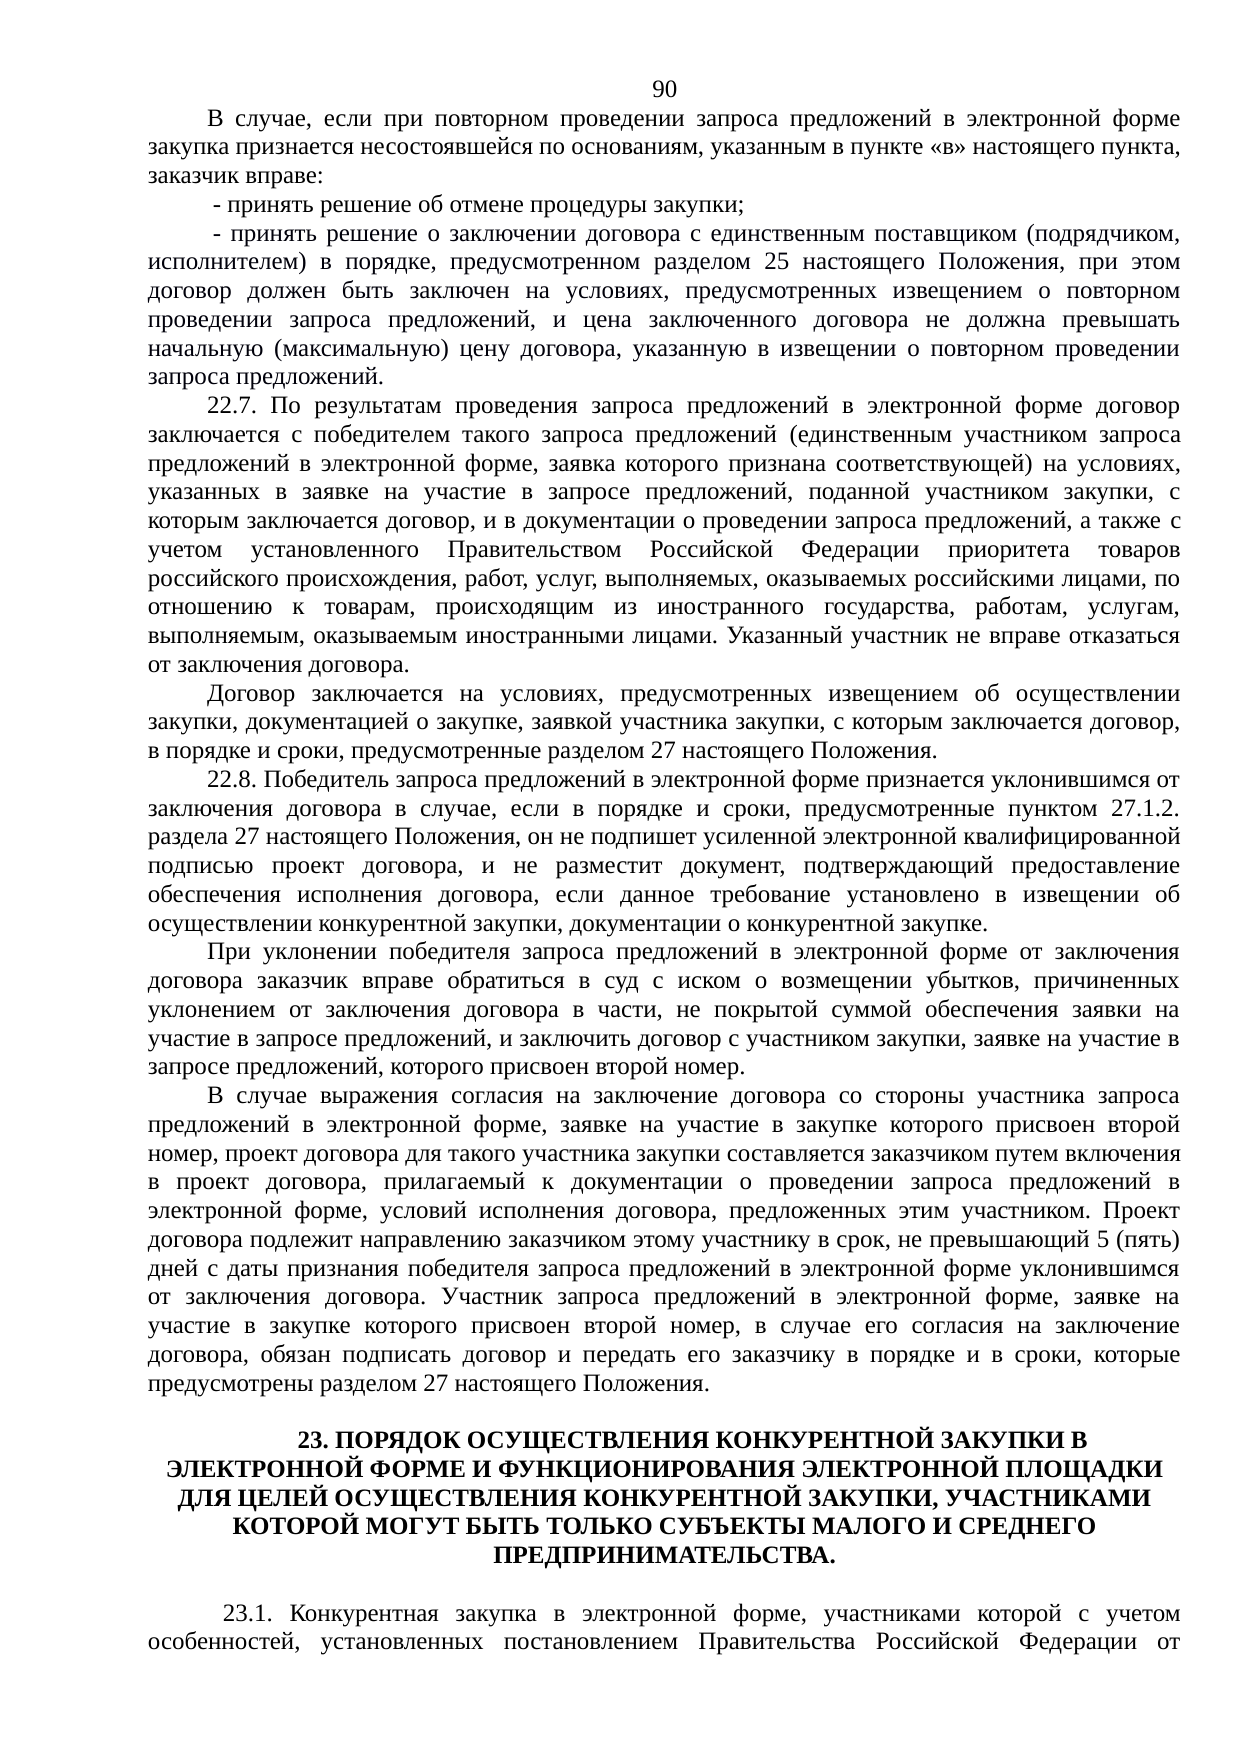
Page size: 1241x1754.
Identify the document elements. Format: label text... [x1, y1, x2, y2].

text - принять решение о заключении договора с единственным поставщиком (подрядчиком, исполнителем) в порядке, предусмотренном разделом 25 настоящего Положения, при этом договор должен быть заключен на условиях, предусмотренных извещением о повторном проведении запроса предложений, и цена заключенного договора не должна превышать начальную (максимальную) цену договора, указанную в извещении о повторном проведении запроса предложений. [148, 218, 1181, 390]
text 23.1. Конкурентная закупка в электронной форме, участниками которой с учетом особенностей, установленных постановлением Правительства Российской Федерации от [148, 1598, 1181, 1655]
text - принять решение об отмене процедуры закупки; [148, 189, 1181, 218]
text 22.7. По результатам проведения запроса предложений в электронной форме договор заключается с победителем такого запроса предложений (единственным участником запроса предложений в электронной форме, заявка которого признана соответствующей) на условиях, указанных в заявке на участие в запросе предложений, поданной участником закупки, с которым заключается договор, и в документации о проведении запроса предложений, а также с учетом установленного Правительством Российской Федерации приоритета товаров российского происхождения, работ, услуг, выполняемых, оказываемых российскими лицами, по отношению к товарам, происходящим из иностранного государства, работам, услугам, выполняемым, оказываемым иностранными лицами. Указанный участник не вправе отказаться от заключения договора. [148, 390, 1181, 678]
text В случае, если при повторном проведении запроса предложений в электронной форме закупка признается несостоявшейся по основаниям, указанным в пункте «в» настоящего пункта, заказчик вправе: [148, 103, 1181, 189]
text При уклонении победителя запроса предложений в электронной форме от заключения договора заказчик вправе обратиться в суд с иском о возмещении убытков, причиненных уклонением от заключения договора в части, не покрытой суммой обеспечения заявки на участие в запросе предложений, и заключить договор с участником закупки, заявке на участие в запросе предложений, которого присвоен второй номер. [148, 936, 1181, 1080]
text В случае выражения согласия на заключение договора со стороны участника запроса предложений в электронной форме, заявке на участие в закупке которого присвоен второй номер, проект договора для такого участника закупки составляется заказчиком путем включения в проект договора, прилагаемый к документации о проведении запроса предложений в электронной форме, условий исполнения договора, предложенных этим участником. Проект договора подлежит направлению заказчиком этому участнику в срок, не превышающий 5 (пять) дней с даты признания победителя запроса предложений в электронной форме уклонившимся от заключения договора. Участник запроса предложений в электронной форме, заявке на участие в закупке которого присвоен второй номер, в случае его согласия на заключение договора, обязан подписать договор и передать его заказчику в порядке и в сроки, которые предусмотрены разделом 27 настоящего Положения. [148, 1080, 1181, 1396]
text Договор заключается на условиях, предусмотренных извещением об осуществлении закупки, документацией о закупке, заявкой участника закупки, с которым заключается договор, в порядке и сроки, предусмотренные разделом 27 настоящего Положения. [148, 678, 1181, 764]
text 22.8. Победитель запроса предложений в электронной форме признается уклонившимся от заключения договора в случае, если в порядке и сроки, предусмотренные пунктом 27.1.2. раздела 27 настоящего Положения, он не подпишет усиленной электронной квалифицированной подписью проект договора, и не разместит документ, подтверждающий предоставление обеспечения исполнения договора, если данное требование установлено в извещении об осуществлении конкурентной закупки, документации о конкурентной закупке. [148, 764, 1181, 936]
text 23. ПОРЯДОК ОСУЩЕСТВЛЕНИЯ КОНКУРЕНТНОЙ ЗАКУПКИ В ЭЛЕКТРОННОЙ ФОРМЕ И ФУНКЦИОНИРОВАНИЯ ЭЛЕКТРОННОЙ ПЛОЩАДКИ ДЛЯ ЦЕЛЕЙ ОСУЩЕСТВЛЕНИЯ КОНКУРЕНТНОЙ ЗАКУПКИ, УЧАСТНИКАМИ КОТОРОЙ МОГУТ БЫТЬ ТОЛЬКО СУБЪЕКТЫ МАЛОГО И СРЕДНЕГО ПРЕДПРИНИМАТЕЛЬСТВА. [148, 1425, 1181, 1569]
